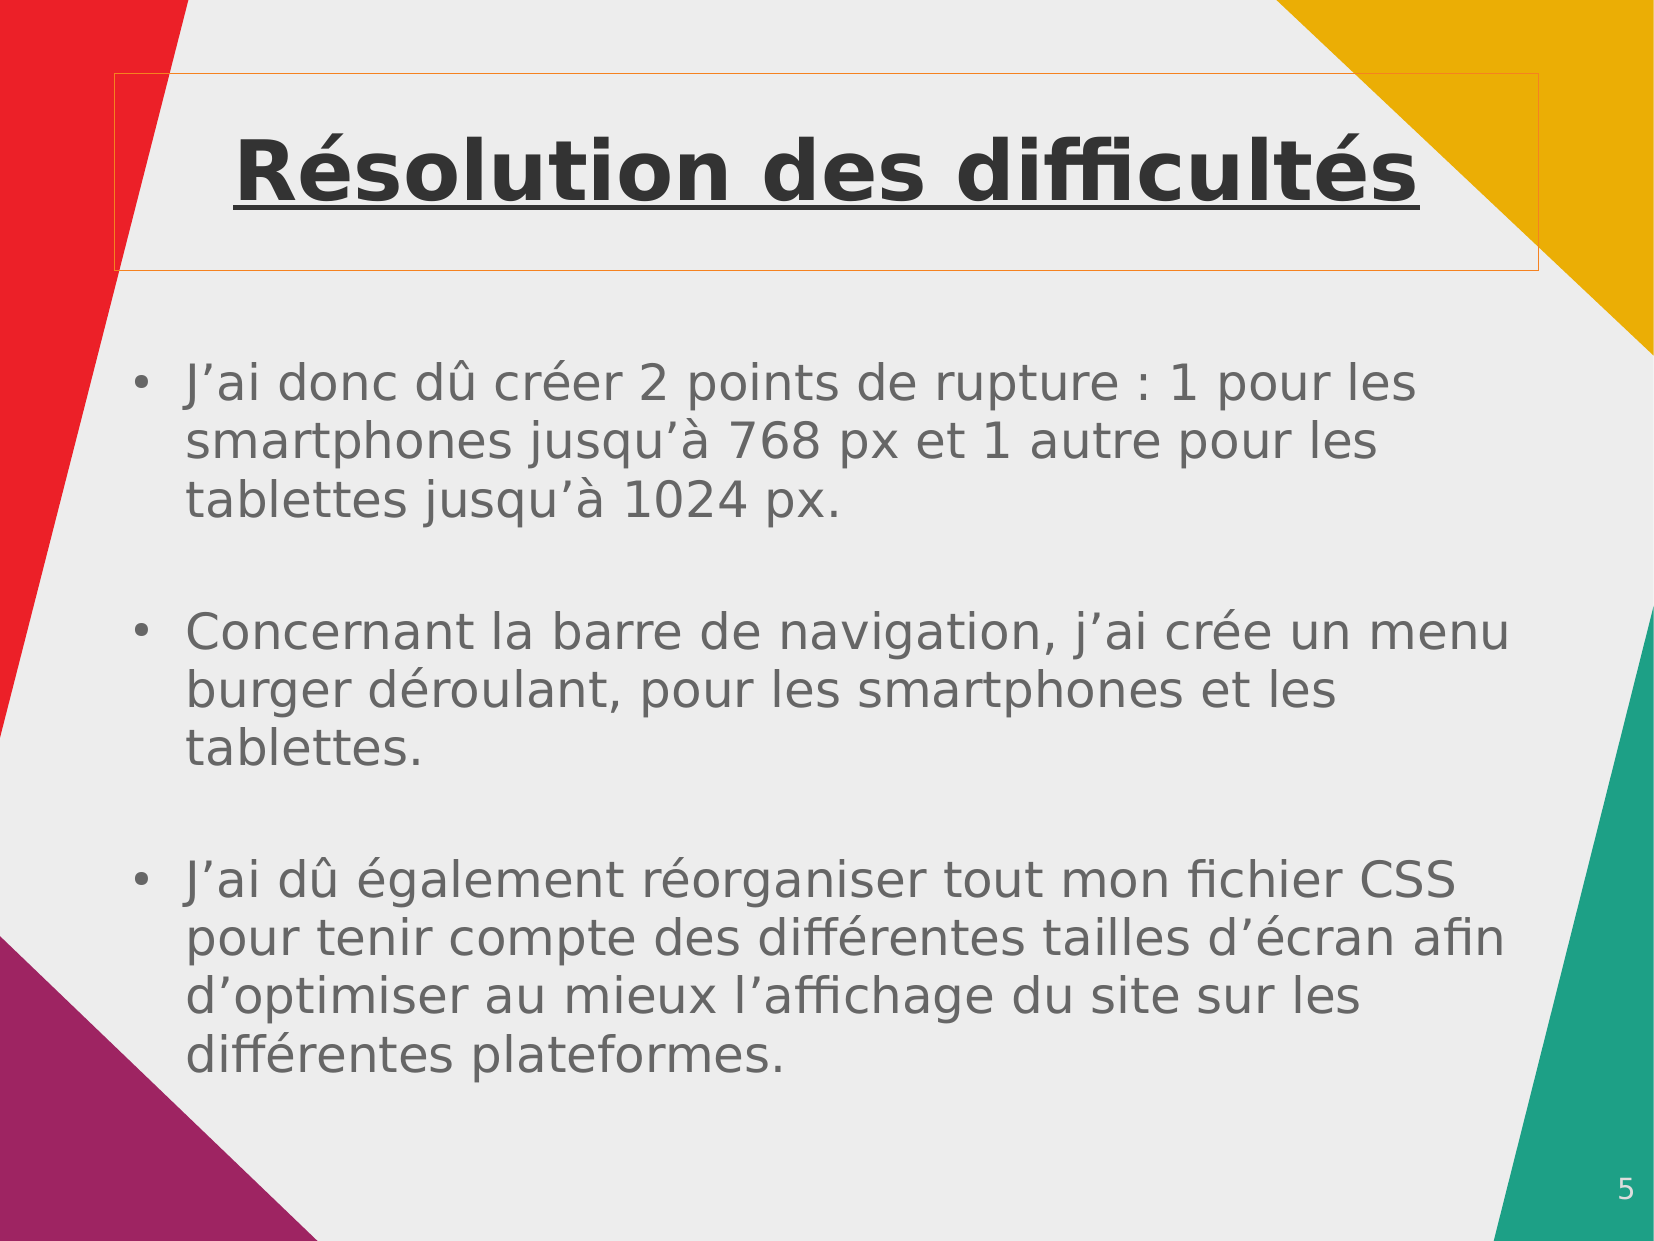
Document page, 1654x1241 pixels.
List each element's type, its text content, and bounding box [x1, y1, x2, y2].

list J’ai donc dû créer 2 points de rupture : 1 pour les smartphones jusqu’à 768 px et 1 autre pour les tablettes jusqu’à 1024 px. Concernant la barre de navigation, j’ai crée un menu burger déroulant, pour les smartphones et les tablettes. J’ai dû également réorganiser tout mon fichier CSS pour tenir compte des différentes tailles d’écran afin d’optimiser au mieux l’affichage du site sur les différentes plateformes. [114, 354, 1539, 1099]
title Résolution des difficultés [114, 73, 1539, 271]
